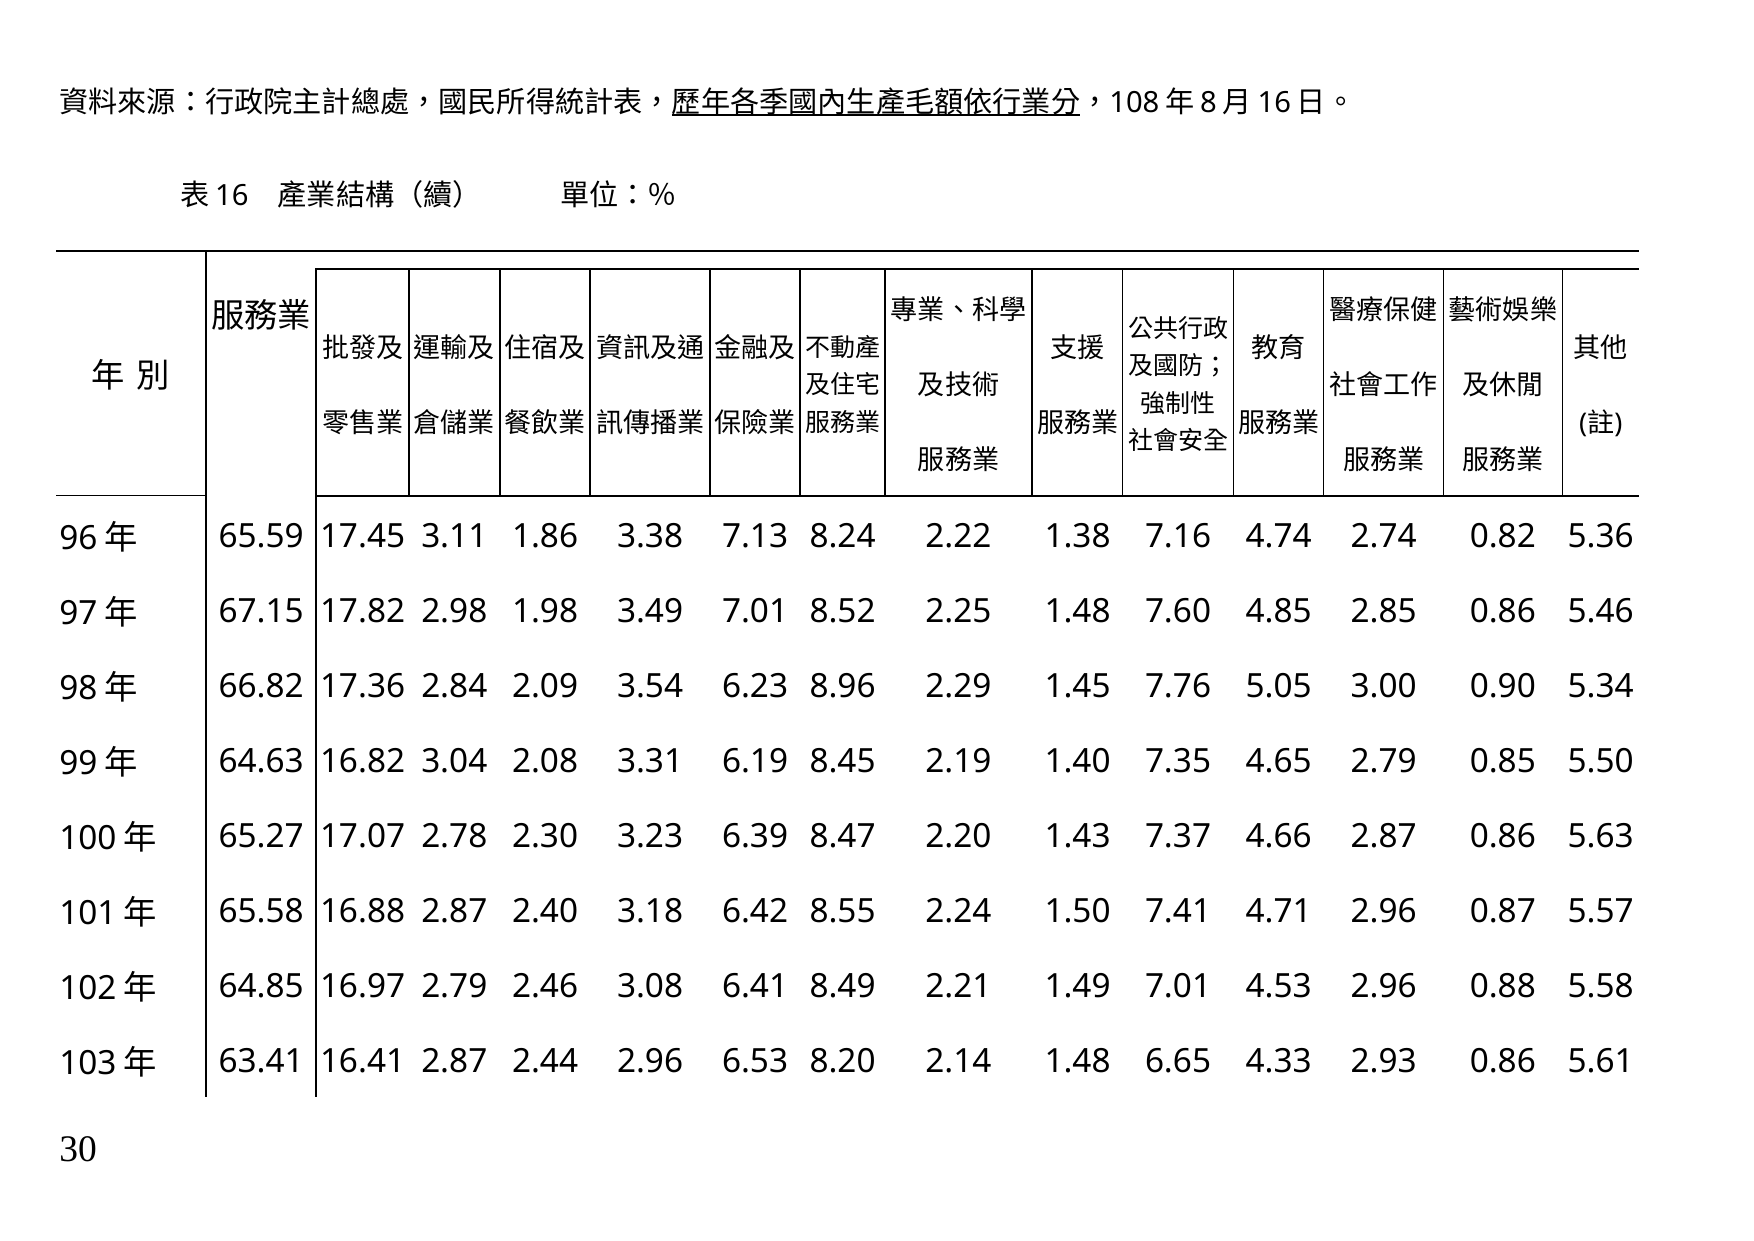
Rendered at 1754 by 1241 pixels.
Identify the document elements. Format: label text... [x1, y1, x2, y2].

table_cell 8.47 [800, 797, 884, 872]
table_cell 1.48 [1032, 572, 1123, 647]
table_cell 公共行政 及國防； 強制性 社會安全 [1123, 270, 1233, 495]
table_cell 96年 [56, 496, 205, 572]
table_cell 17.45 [317, 497, 409, 572]
table_cell 批發及 零售業 [317, 270, 408, 495]
table_cell 100年 [56, 797, 205, 872]
table_cell 支援 服務業 [1033, 270, 1122, 495]
table_cell 5.34 [1562, 647, 1639, 722]
table_cell 8.55 [800, 872, 884, 947]
table_cell 7.41 [1123, 872, 1233, 947]
table_cell 6.19 [710, 722, 800, 797]
text 資料來源：行政院主計總處，國民所得統計表，歷年各季國內生產毛額依行業分，108年8月16日。 [59, 62, 1636, 137]
table_cell 99年 [56, 722, 205, 797]
table_cell 5.63 [1562, 797, 1639, 872]
table_cell 2.79 [1324, 722, 1443, 797]
table_cell 藝術娛樂 及休閒 服務業 [1444, 270, 1562, 495]
table_cell 2.44 [500, 1022, 590, 1097]
table_cell 103年 [56, 1022, 205, 1097]
table_cell 63.41 [207, 1022, 315, 1097]
table_cell 其他 (註) [1563, 270, 1639, 495]
table_cell 5.58 [1562, 947, 1639, 1022]
table_cell 1.40 [1032, 722, 1123, 797]
table_cell 8.52 [800, 572, 884, 647]
table_cell 2.09 [500, 647, 590, 722]
table_cell 3.49 [590, 572, 709, 647]
table_cell 16.82 [317, 722, 409, 797]
table_cell 0.85 [1443, 722, 1562, 797]
table_cell 3.00 [1324, 647, 1443, 722]
table_cell 2.22 [885, 497, 1032, 572]
table_cell 8.24 [800, 497, 884, 572]
table_cell 4.71 [1233, 872, 1324, 947]
table_cell 16.41 [317, 1022, 409, 1097]
subtitle 表16 產業結構（續） 單位：％ [58, 156, 1636, 231]
table_cell 4.65 [1233, 722, 1324, 797]
table_cell 3.23 [590, 797, 709, 872]
table_cell 17.82 [317, 572, 409, 647]
table_cell 運輸及 倉儲業 [410, 270, 499, 495]
table_cell 0.82 [1443, 497, 1562, 572]
table_cell 2.20 [885, 797, 1032, 872]
table_cell 2.30 [500, 797, 590, 872]
table_cell 6.65 [1123, 1022, 1233, 1097]
table_cell 2.25 [885, 572, 1032, 647]
table_cell 66.82 [207, 647, 315, 722]
table_cell 2.84 [409, 647, 499, 722]
table_cell 0.90 [1443, 647, 1562, 722]
table_cell 67.15 [207, 572, 315, 647]
table_cell 1.43 [1032, 797, 1123, 872]
table_cell 住宿及 餐飲業 [501, 270, 589, 495]
table_cell 7.76 [1123, 647, 1233, 722]
table_cell 3.31 [590, 722, 709, 797]
table_cell 98年 [56, 647, 205, 722]
table_cell 5.46 [1562, 572, 1639, 647]
table_cell 5.36 [1562, 497, 1639, 572]
table_cell 65.27 [207, 797, 315, 872]
table_cell 6.42 [710, 872, 800, 947]
table_cell 1.98 [500, 572, 590, 647]
table_cell 2.87 [409, 1022, 499, 1097]
table_cell 不動產 及住宅 服務業 [801, 270, 884, 495]
table_cell 6.39 [710, 797, 800, 872]
table_cell 1.86 [500, 497, 590, 572]
table_cell 4.74 [1233, 497, 1324, 572]
table_cell 2.87 [1324, 797, 1443, 872]
table_cell 0.86 [1443, 797, 1562, 872]
table_cell 7.60 [1123, 572, 1233, 647]
table_cell 5.05 [1233, 647, 1324, 722]
table_cell 3.11 [409, 497, 499, 572]
table_cell 2.96 [1324, 947, 1443, 1022]
table_cell 1.38 [1032, 497, 1123, 572]
table_cell 4.33 [1233, 1022, 1324, 1097]
table_cell 4.85 [1233, 572, 1324, 647]
table_cell 4.66 [1233, 797, 1324, 872]
table_cell 8.49 [800, 947, 884, 1022]
table_cell 8.20 [800, 1022, 884, 1097]
table_cell 2.29 [885, 647, 1032, 722]
table_cell 8.96 [800, 647, 884, 722]
table_cell 0.88 [1443, 947, 1562, 1022]
table_cell 6.23 [710, 647, 800, 722]
table_cell 16.88 [317, 872, 409, 947]
table_cell 2.78 [409, 797, 499, 872]
table_header 年 別 [56, 252, 205, 495]
table_cell 2.93 [1324, 1022, 1443, 1097]
table_cell 0.87 [1443, 872, 1562, 947]
table_cell 97年 [56, 572, 205, 647]
table_cell 5.50 [1562, 722, 1639, 797]
table_cell 2.96 [1324, 872, 1443, 947]
table_cell 64.63 [207, 722, 315, 797]
table_cell 0.86 [1443, 1022, 1562, 1097]
table_cell 101年 [56, 872, 205, 947]
table_cell 2.40 [500, 872, 590, 947]
table_cell 3.38 [590, 497, 709, 572]
table_cell 2.79 [409, 947, 499, 1022]
table_cell 2.46 [500, 947, 590, 1022]
table_cell 7.01 [1123, 947, 1233, 1022]
table_cell 2.21 [885, 947, 1032, 1022]
table_cell 2.98 [409, 572, 499, 647]
table_cell 2.87 [409, 872, 499, 947]
table_cell 資訊及通 訊傳播業 [591, 270, 709, 495]
table_cell 金融及 保險業 [711, 270, 799, 495]
table_cell 5.57 [1562, 872, 1639, 947]
table_cell 7.01 [710, 572, 800, 647]
table_cell 2.96 [590, 1022, 709, 1097]
table_cell 65.58 [207, 872, 315, 947]
table_cell 17.07 [317, 797, 409, 872]
table_cell 2.19 [885, 722, 1032, 797]
table_cell 3.04 [409, 722, 499, 797]
table_cell 教育 服務業 [1234, 270, 1323, 495]
table_cell 6.53 [710, 1022, 800, 1097]
table_cell 2.85 [1324, 572, 1443, 647]
table_cell 3.18 [590, 872, 709, 947]
table_cell 64.85 [207, 947, 315, 1022]
table_cell 6.41 [710, 947, 800, 1022]
table_cell 3.54 [590, 647, 709, 722]
table_cell 專業、科學 及技術 服務業 [886, 270, 1031, 495]
table_cell 7.16 [1123, 497, 1233, 572]
table_cell 3.08 [590, 947, 709, 1022]
table_cell 4.53 [1233, 947, 1324, 1022]
table_cell 7.13 [710, 497, 800, 572]
table_cell 醫療保健 社會工作 服務業 [1324, 270, 1443, 495]
table_cell 2.24 [885, 872, 1032, 947]
table_cell 1.48 [1032, 1022, 1123, 1097]
table_cell 17.36 [317, 647, 409, 722]
table_cell 2.14 [885, 1022, 1032, 1097]
table_cell 65.59 [207, 495, 315, 572]
table_cell 2.74 [1324, 497, 1443, 572]
table_cell 1.45 [1032, 647, 1123, 722]
table_header [316, 252, 1639, 268]
table_cell 7.37 [1123, 797, 1233, 872]
table_cell 16.97 [317, 947, 409, 1022]
table_cell 1.49 [1032, 947, 1123, 1022]
table_cell 102年 [56, 947, 205, 1022]
table_cell 1.50 [1032, 872, 1123, 947]
table_cell 5.61 [1562, 1022, 1639, 1097]
table_cell 0.86 [1443, 572, 1562, 647]
table_cell 2.08 [500, 722, 590, 797]
table_cell 8.45 [800, 722, 884, 797]
table_header 服務業 [207, 252, 316, 495]
table_cell 7.35 [1123, 722, 1233, 797]
